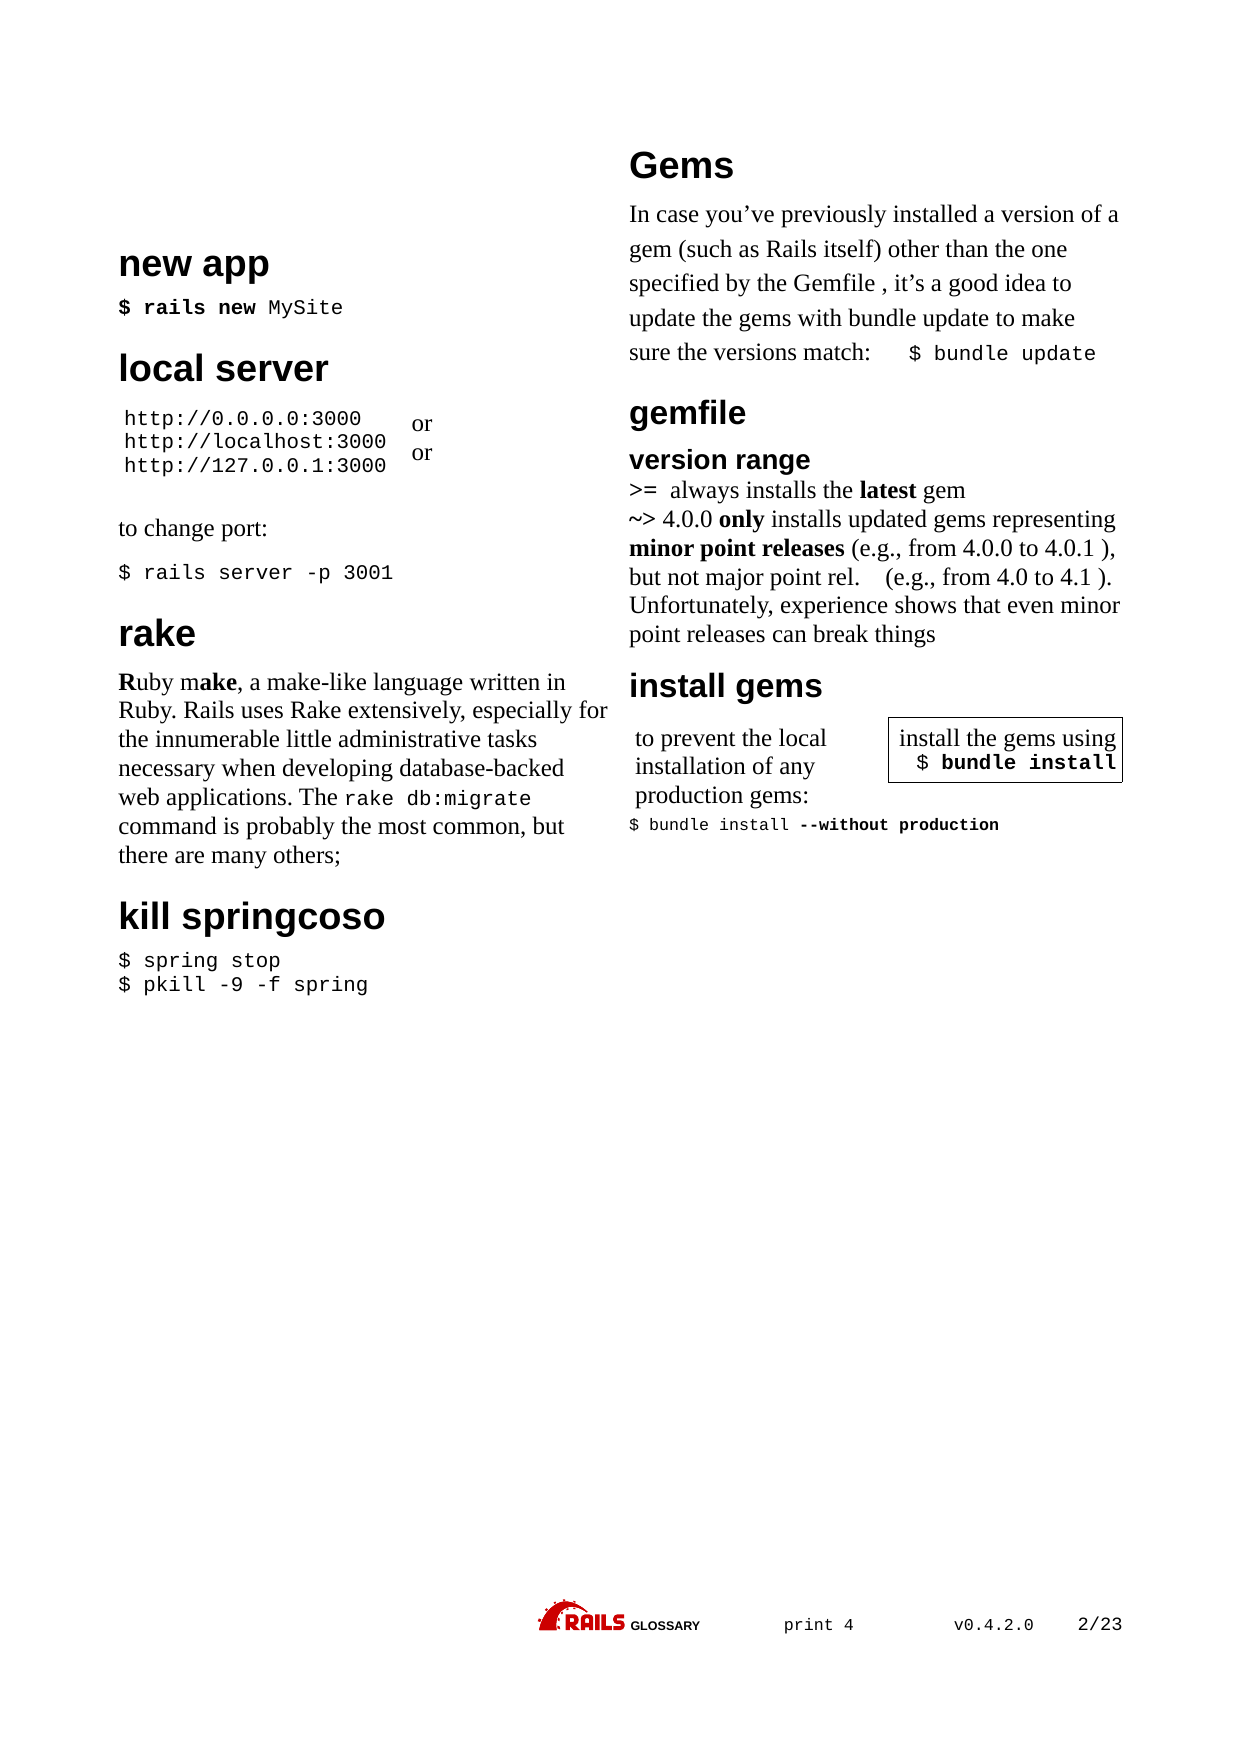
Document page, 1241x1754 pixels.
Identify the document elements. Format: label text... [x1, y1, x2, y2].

text $ rails server -p 3001 [118, 562, 611, 586]
text $ pkill -9 -f spring [118, 974, 611, 997]
subtitle version range [629, 444, 1122, 476]
text $ bundle install --without production [629, 817, 1122, 836]
text $ rails new MySite [118, 297, 611, 321]
table_header to prevent the local installation of any production gems: [629, 717, 888, 817]
subtitle new app [118, 241, 611, 285]
subtitle local server [118, 346, 611, 390]
text ~> 4.0.0 only installs updated gems representing minor point releases (e.g., from 4.0.0 to 4.0.1 ), but not major point rel. (e.g., from 4.0 to 4.1 ). Unfortunately, experience shows that even minor point releases can break things [629, 504, 1122, 648]
text Ruby make, a make-like language written in Ruby. Rails uses Rake extensively, especially for the innumerable little administrative tasks necessary when developing database-backed web applications. The rake db:migrate command is probably the most common, but there are many others; [118, 667, 611, 869]
text >= always installs the latest gem [629, 476, 1122, 504]
text In case you’ve previously installed a version of a gem (such as Rails itself) other than the one specified by the Gemfile , it’s a good idea to update the gems with bundle update to make sure the versions match: $ bundle update [629, 199, 1122, 367]
text to change port: [118, 513, 611, 542]
table_header http://0.0.0.0:3000 http://localhost:3000 http://127.0.0.1:3000 [118, 402, 406, 484]
subtitle gemfile [629, 393, 1122, 432]
table_cell [889, 783, 1122, 817]
table_header install the gems using $ bundle install [889, 718, 1122, 782]
subtitle install gems [629, 666, 1122, 704]
subtitle Gems [629, 143, 1122, 187]
table_header or or [406, 402, 611, 484]
subtitle kill springcoso [118, 894, 611, 937]
subtitle rake [118, 611, 611, 654]
text $ spring stop [118, 950, 611, 974]
